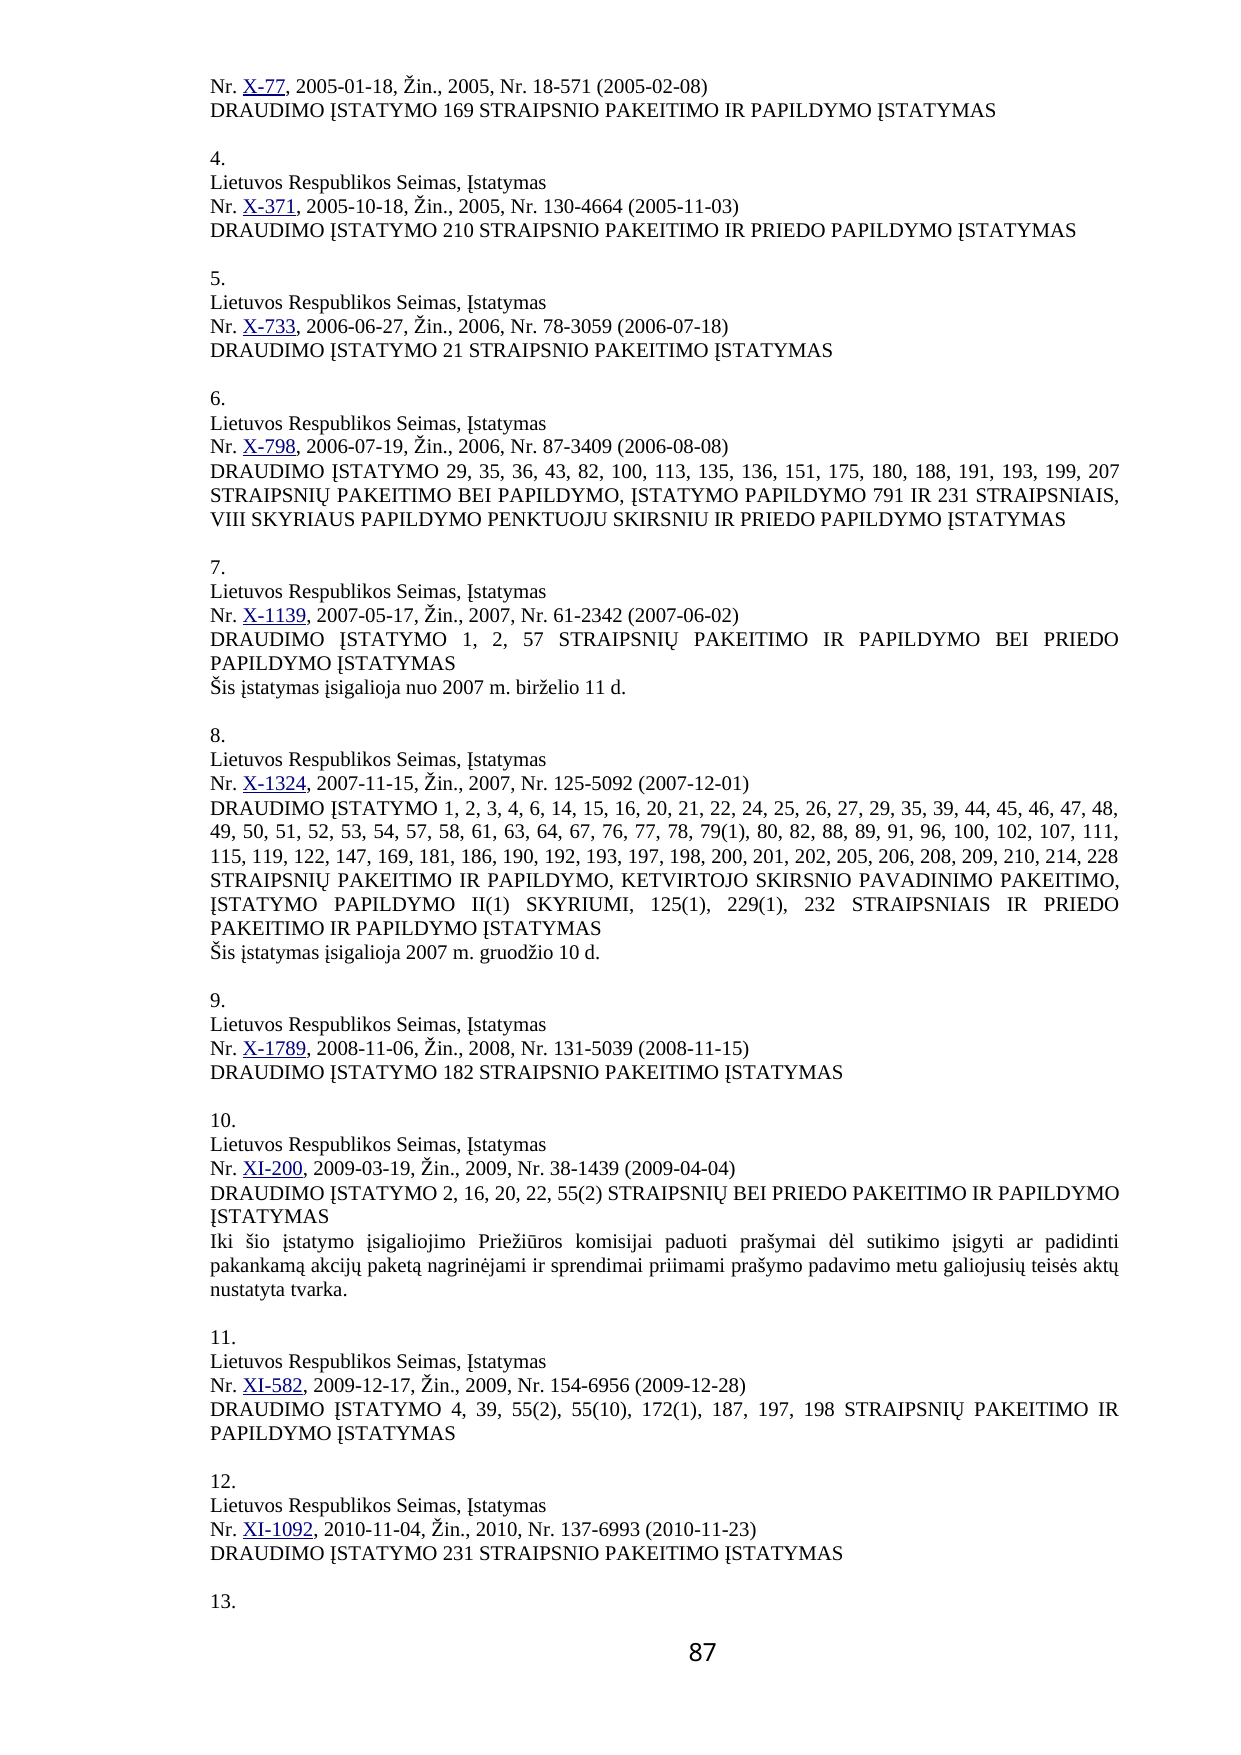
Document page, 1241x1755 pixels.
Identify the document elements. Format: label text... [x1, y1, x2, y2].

text Nr. X-798, 2006-07-19, Žin., 2006, Nr. 87-3409 (2006-08-08) [210, 434, 1120, 458]
text Nr. X-733, 2006-06-27, Žin., 2006, Nr. 78-3059 (2006-07-18) [210, 314, 1120, 338]
text Šis įstatymas įsigalioja 2007 m. gruodžio 10 d. [210, 940, 1120, 964]
text Nr. XI-582, 2009-12-17, Žin., 2009, Nr. 154-6956 (2009-12-28) [210, 1373, 1120, 1397]
text 8. [210, 723, 1120, 747]
text Lietuvos Respublikos Seimas, Įstatymas [210, 1132, 1120, 1156]
text 11. [210, 1325, 1120, 1349]
text 12. [210, 1469, 1120, 1493]
text DRAUDIMO ĮSTATYMO 1, 2, 3, 4, 6, 14, 15, 16, 20, 21, 22, 24, 25, 26, 27, 29, 35, 39, 44, 45, 46, 47, 48, 49, 50, 51, 52, 53, 54, 57, 58, 61, 63, 64, 67, 76, 77, 78, 79(1), 80, 82, 88, 89, 91, 96, 100, 102, 107, 111, 115, 119, 122, 147, 169, 181, 186, 190, 192, 193, 197, 198, 200, 201, 202, 205, 206, 208, 209, 210, 214, 228 STRAIPSNIŲ PAKEITIMO IR PAPILDYMO, KETVIRTOJO SKIRSNIO PAVADINIMO PAKEITIMO, ĮSTATYMO PAPILDYMO II(1) SKYRIUMI, 125(1), 229(1), 232 STRAIPSNIAIS IR PRIEDO PAKEITIMO IR PAPILDYMO ĮSTATYMAS [210, 795, 1120, 940]
text Lietuvos Respublikos Seimas, Įstatymas [210, 1349, 1120, 1373]
text Lietuvos Respublikos Seimas, Įstatymas [210, 410, 1120, 434]
text DRAUDIMO ĮSTATYMO 210 STRAIPSNIO PAKEITIMO IR PRIEDO PAPILDYMO ĮSTATYMAS [210, 218, 1120, 242]
text Šis įstatymas įsigalioja nuo 2007 m. birželio 11 d. [210, 675, 1120, 699]
text Lietuvos Respublikos Seimas, Įstatymas [210, 1493, 1120, 1517]
text 6. [210, 386, 1120, 410]
text Lietuvos Respublikos Seimas, Įstatymas [210, 170, 1120, 194]
text Nr. X-77, 2005-01-18, Žin., 2005, Nr. 18-571 (2005-02-08) [210, 73, 1120, 98]
text Nr. X-1324, 2007-11-15, Žin., 2007, Nr. 125-5092 (2007-12-01) [210, 771, 1120, 795]
text DRAUDIMO ĮSTATYMO 1, 2, 57 STRAIPSNIŲ PAKEITIMO IR PAPILDYMO BEI PRIEDO PAPILDYMO ĮSTATYMAS [210, 627, 1120, 675]
text 5. [210, 266, 1120, 290]
text Lietuvos Respublikos Seimas, Įstatymas [210, 747, 1120, 771]
text Nr. XI-200, 2009-03-19, Žin., 2009, Nr. 38-1439 (2009-04-04) [210, 1156, 1120, 1180]
text DRAUDIMO ĮSTATYMO 29, 35, 36, 43, 82, 100, 113, 135, 136, 151, 175, 180, 188, 191, 193, 199, 207 STRAIPSNIŲ PAKEITIMO BEI PAPILDYMO, ĮSTATYMO PAPILDYMO 791 IR 231 STRAIPSNIAIS, VIII SKYRIAUS PAPILDYMO PENKTUOJU SKIRSNIU IR PRIEDO PAPILDYMO ĮSTATYMAS [210, 458, 1120, 531]
text DRAUDIMO ĮSTATYMO 4, 39, 55(2), 55(10), 172(1), 187, 197, 198 STRAIPSNIŲ PAKEITIMO IR PAPILDYMO ĮSTATYMAS [210, 1397, 1120, 1445]
text Lietuvos Respublikos Seimas, Įstatymas [210, 290, 1120, 314]
text DRAUDIMO ĮSTATYMO 21 STRAIPSNIO PAKEITIMO ĮSTATYMAS [210, 338, 1120, 362]
text Nr. X-1789, 2008-11-06, Žin., 2008, Nr. 131-5039 (2008-11-15) [210, 1036, 1120, 1060]
text Nr. X-371, 2005-10-18, Žin., 2005, Nr. 130-4664 (2005-11-03) [210, 194, 1120, 218]
text 7. [210, 555, 1120, 579]
text DRAUDIMO ĮSTATYMO 182 STRAIPSNIO PAKEITIMO ĮSTATYMAS [210, 1060, 1120, 1084]
text Nr. XI-1092, 2010-11-04, Žin., 2010, Nr. 137-6993 (2010-11-23) [210, 1517, 1120, 1541]
text 4. [210, 146, 1120, 170]
text 9. [210, 988, 1120, 1012]
text DRAUDIMO ĮSTATYMO 169 STRAIPSNIO PAKEITIMO IR PAPILDYMO ĮSTATYMAS [210, 98, 1120, 122]
text Lietuvos Respublikos Seimas, Įstatymas [210, 1012, 1120, 1036]
text DRAUDIMO ĮSTATYMO 2, 16, 20, 22, 55(2) STRAIPSNIŲ BEI PRIEDO PAKEITIMO IR PAPILDYMO ĮSTATYMAS [210, 1180, 1120, 1228]
text Nr. X-1139, 2007-05-17, Žin., 2007, Nr. 61-2342 (2007-06-02) [210, 603, 1120, 627]
text Iki šio įstatymo įsigaliojimo Priežiūros komisijai paduoti prašymai dėl sutikimo įsigyti ar padidinti pakankamą akcijų paketą nagrinėjami ir sprendimai priimami prašymo padavimo metu galiojusių teisės aktų nustatyta tvarka. [210, 1228, 1120, 1301]
text 13. [210, 1589, 1120, 1613]
text DRAUDIMO ĮSTATYMO 231 STRAIPSNIO PAKEITIMO ĮSTATYMAS [210, 1541, 1120, 1565]
text 10. [210, 1108, 1120, 1132]
text Lietuvos Respublikos Seimas, Įstatymas [210, 579, 1120, 603]
